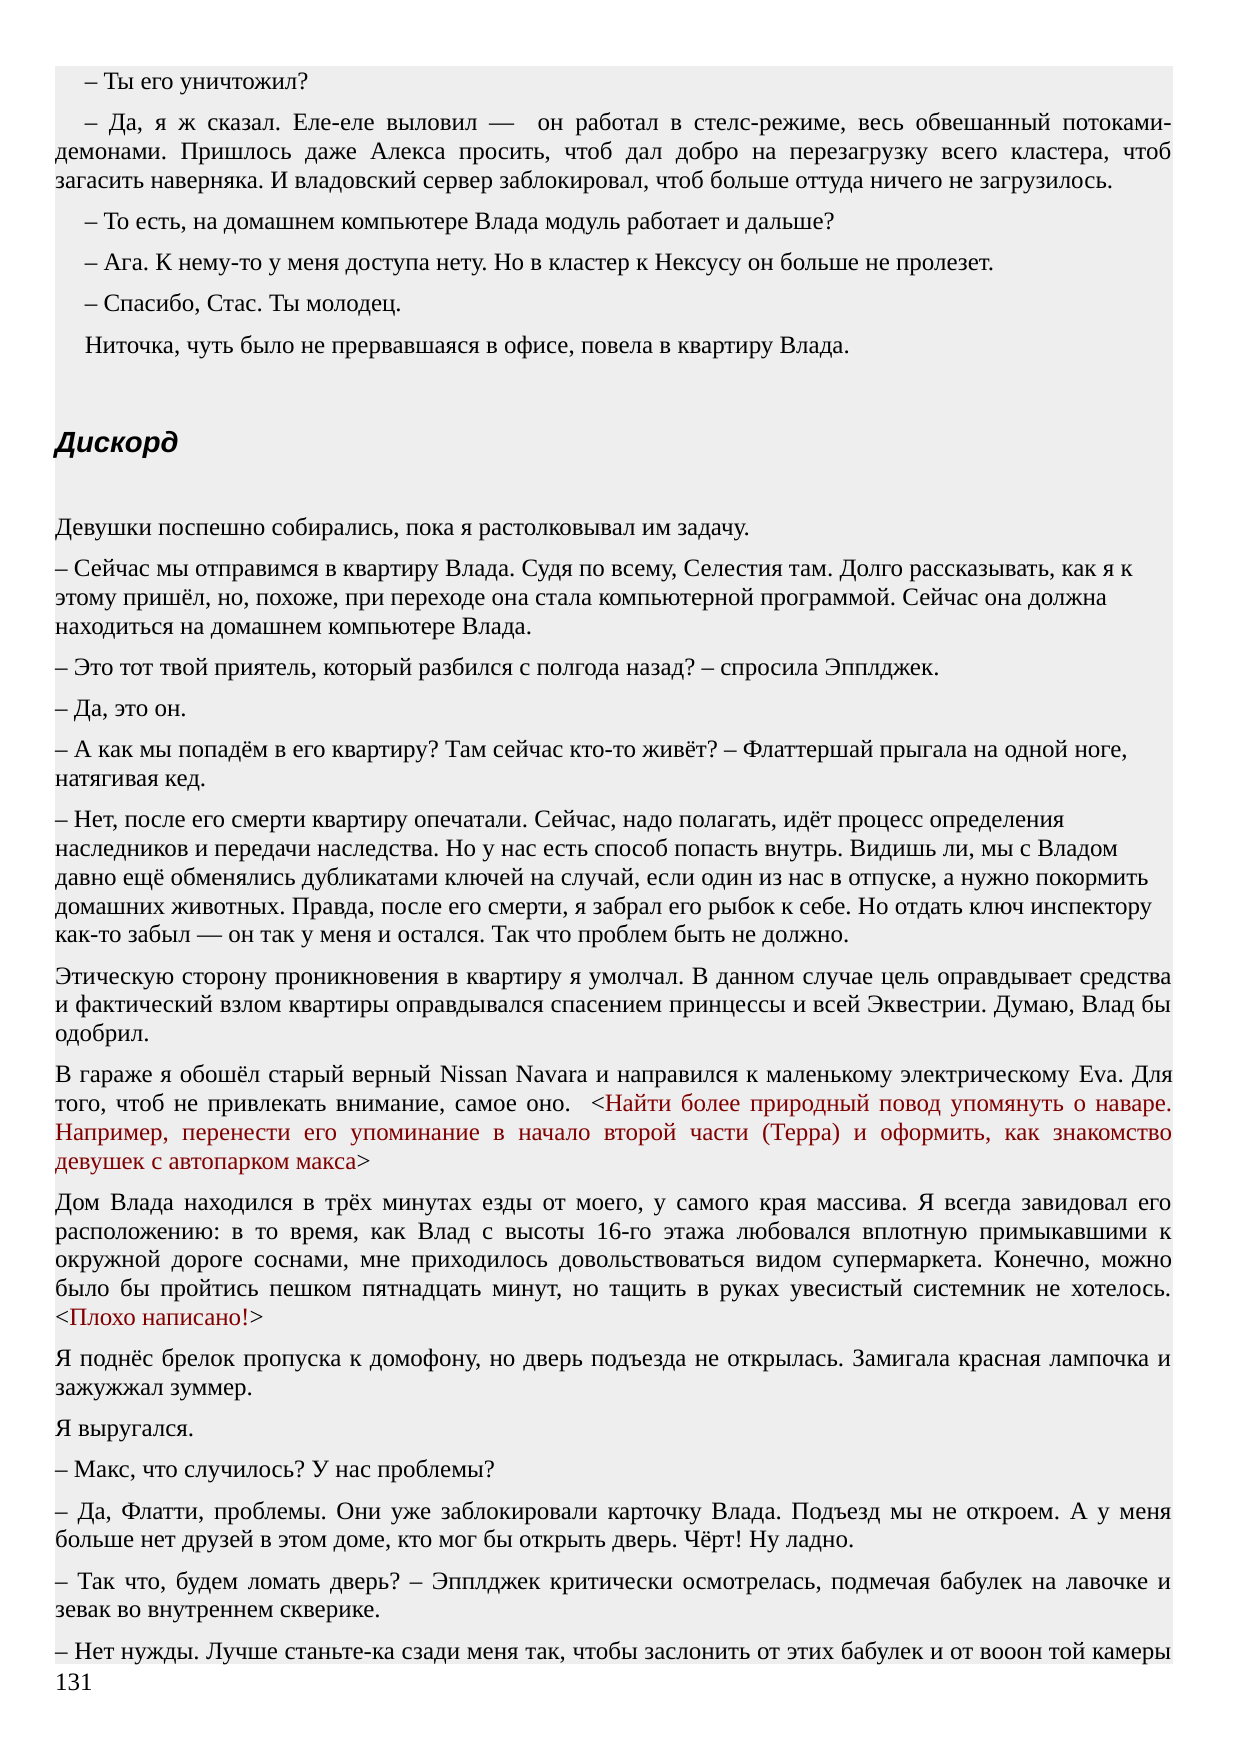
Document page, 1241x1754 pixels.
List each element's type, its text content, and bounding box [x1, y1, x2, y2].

text – Да, я ж сказал. Еле-еле выловил — он работал в стелс-режиме, весь обвешанный потоками-демонами. Пришлось даже Алекса просить, чтоб дал добро на перезагрузку всего кластера, чтоб загасить наверняка. И владовский сервер заблокировал, чтоб больше оттуда ничего не загрузилось. [55, 107, 1173, 193]
text – Нет нужды. Лучше станьте-ка сзади меня так, чтобы заслонить от этих бабулек и от вооон той камеры [55, 1636, 1173, 1664]
text – Да, это он. [55, 693, 1173, 722]
text – Так что, будем ломать дверь? – Эпплджек критически осмотрелась, подмечая бабулек на лавочке и зевак во внутреннем скверике. [55, 1566, 1173, 1623]
text Дом Влада находился в трёх минутах езды от моего, у самого края массива. Я всегда завидовал его расположению: в то время, как Влад с высоты 16-го этажа любовался вплотную примыкавшими к окружной дороге соснами, мне приходилось довольствоваться видом супермаркета. Конечно, можно было бы пройтись пешком пятнадцать минут, но тащить в руках увесистый системник не хотелось. <Плохо написано!> [55, 1187, 1173, 1331]
text – Это тот твой приятель, который разбился с полгода назад? – спросила Эпплджек. [55, 652, 1173, 681]
text – Спасибо, Стас. Ты молодец. [55, 288, 1173, 317]
subtitle Дискорд [55, 425, 1173, 458]
text Ниточка, чуть было не прервавшаяся в офисе, повела в квартиру Влада. [55, 330, 1173, 358]
text – Сейчас мы отправимся в квартиру Влада. Судя по всему, Селестия там. Долго рассказывать, как я к этому пришёл, но, похоже, при переходе она стала компьютерной программой. Сейчас она должна находиться на домашнем компьютере Влада. [55, 553, 1173, 639]
text – Ага. К нему-то у меня доступа нету. Но в кластер к Нексусу он больше не пролезет. [55, 247, 1173, 276]
text – Да, Флатти, проблемы. Они уже заблокировали карточку Влада. Подъезд мы не откроем. А у меня больше нет друзей в этом доме, кто мог бы открыть дверь. Чёрт! Ну ладно. [55, 1496, 1173, 1553]
text – Ты его уничтожил? [55, 66, 1173, 95]
text Я поднёс брелок пропуска к домофону, но дверь подъезда не открылась. Замигала красная лампочка и зажужжал зуммер. [55, 1343, 1173, 1401]
text – А как мы попадём в его квартиру? Там сейчас кто-то живёт? – Флаттершай прыгала на одной ноге, натягивая кед. [55, 734, 1173, 792]
text – То есть, на домашнем компьютере Влада модуль работает и дальше? [55, 206, 1173, 235]
text – Нет, после его смерти квартиру опечатали. Сейчас, надо полагать, идёт процесс определения наследников и передачи наследства. Но у нас есть способ попасть внутрь. Видишь ли, мы с Владом давно ещё обменялись дубликатами ключей на случай, если один из нас в отпуске, а нужно покормить домашних животных. Правда, после его смерти, я забрал его рыбок к себе. Но отдать ключ инспектору как-то забыл — он так у меня и остался. Так что проблем быть не должно. [55, 804, 1173, 948]
text Я выругался. [55, 1413, 1173, 1442]
text – Макс, что случилось? У нас проблемы? [55, 1454, 1173, 1483]
text В гараже я обошёл старый верный Nissan Navara и направился к маленькому электрическому Eva. Для того, чтоб не привлекать внимание, самое оно. <Найти более природный повод упомянуть о наваре. Например, перенести его упоминание в начало второй части (Терра) и оформить, как знакомство девушек с автопарком макса> [55, 1059, 1173, 1174]
text Девушки поспешно собирались, пока я растолковывал им задачу. [55, 512, 1173, 541]
text Этическую сторону проникновения в квартиру я умолчал. В данном случае цель оправдывает средства и фактический взлом квартиры оправдывался спасением принцессы и всей Эквестрии. Думаю, Влад бы одобрил. [55, 961, 1173, 1047]
